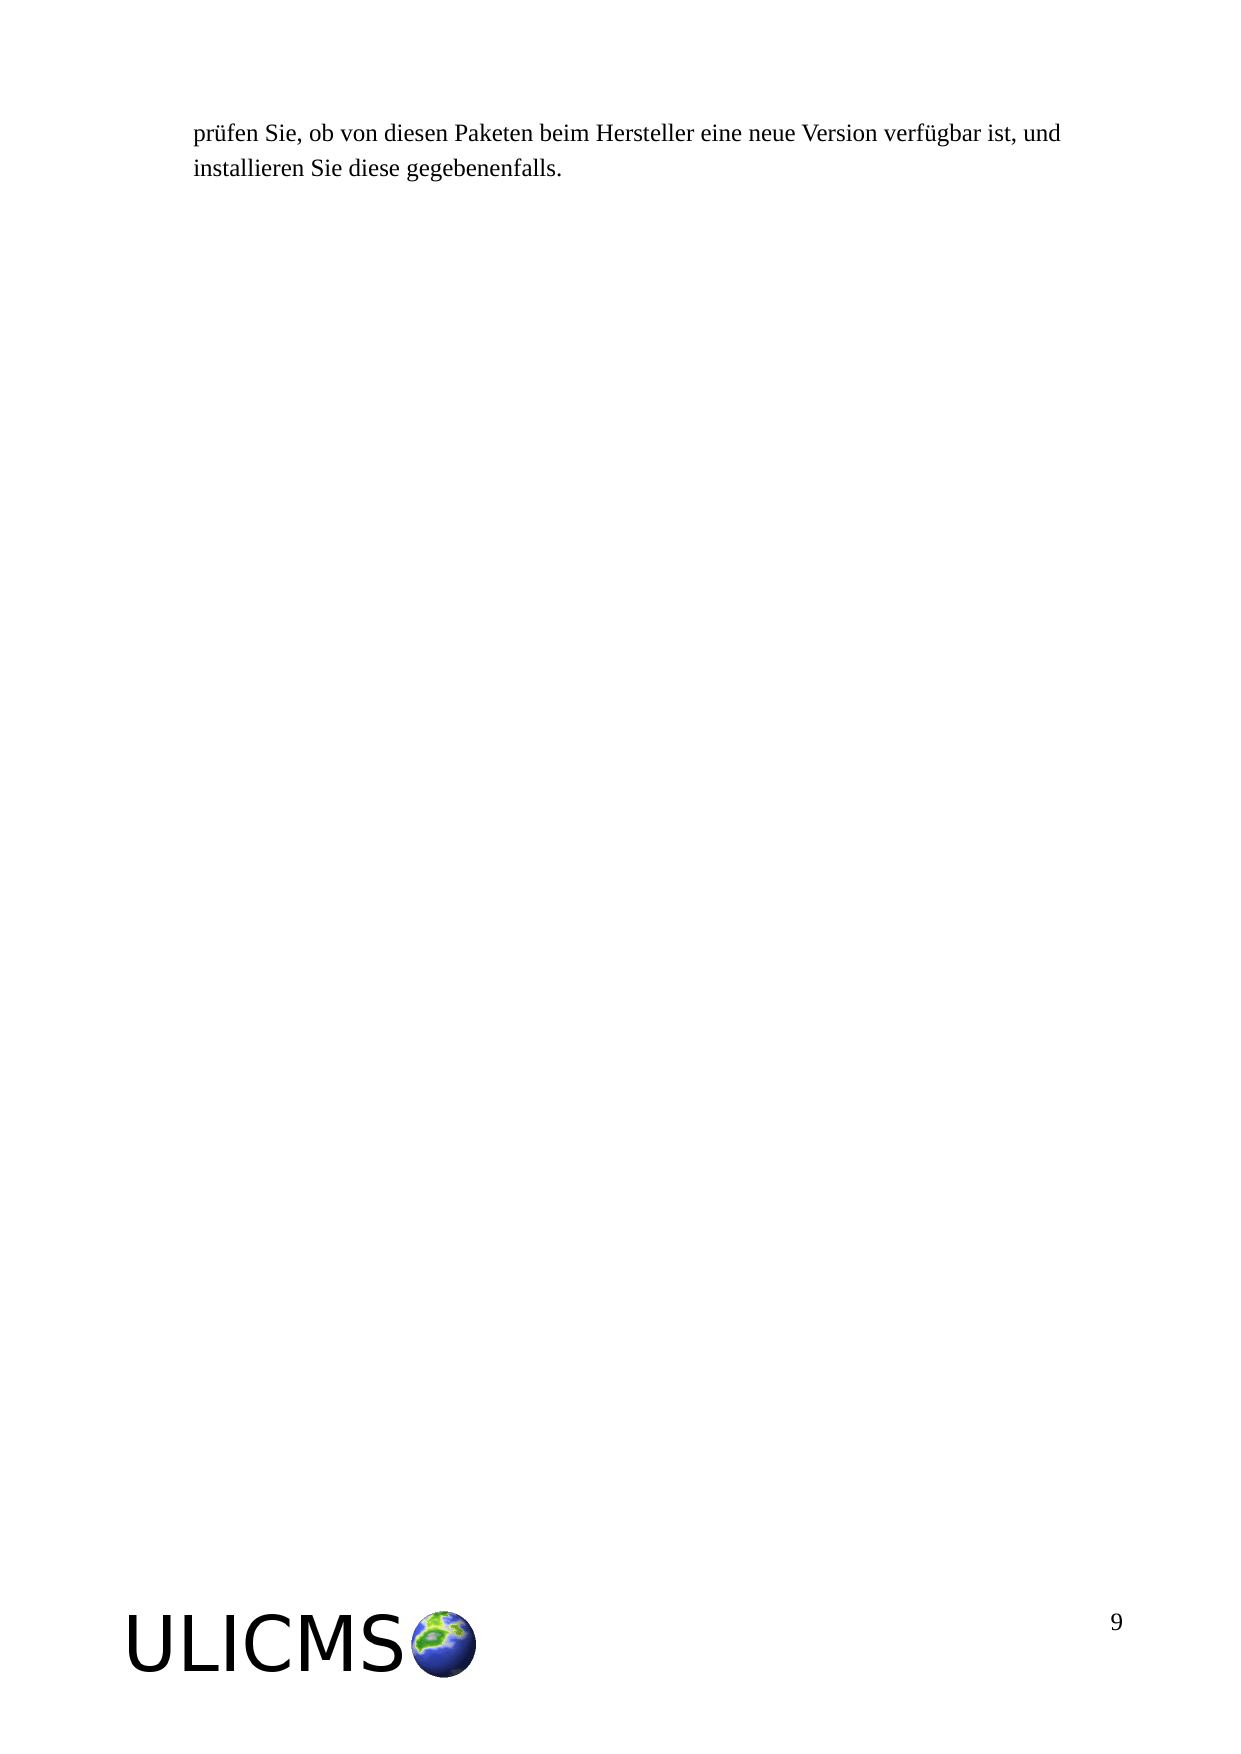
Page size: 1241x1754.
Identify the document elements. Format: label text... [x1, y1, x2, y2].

list prüfen Sie, ob von diesen Paketen beim Hersteller eine neue Version verfügbar ist, und installieren Sie diese gegebenenfalls. [156, 118, 1123, 181]
picture [118, 1607, 479, 1681]
